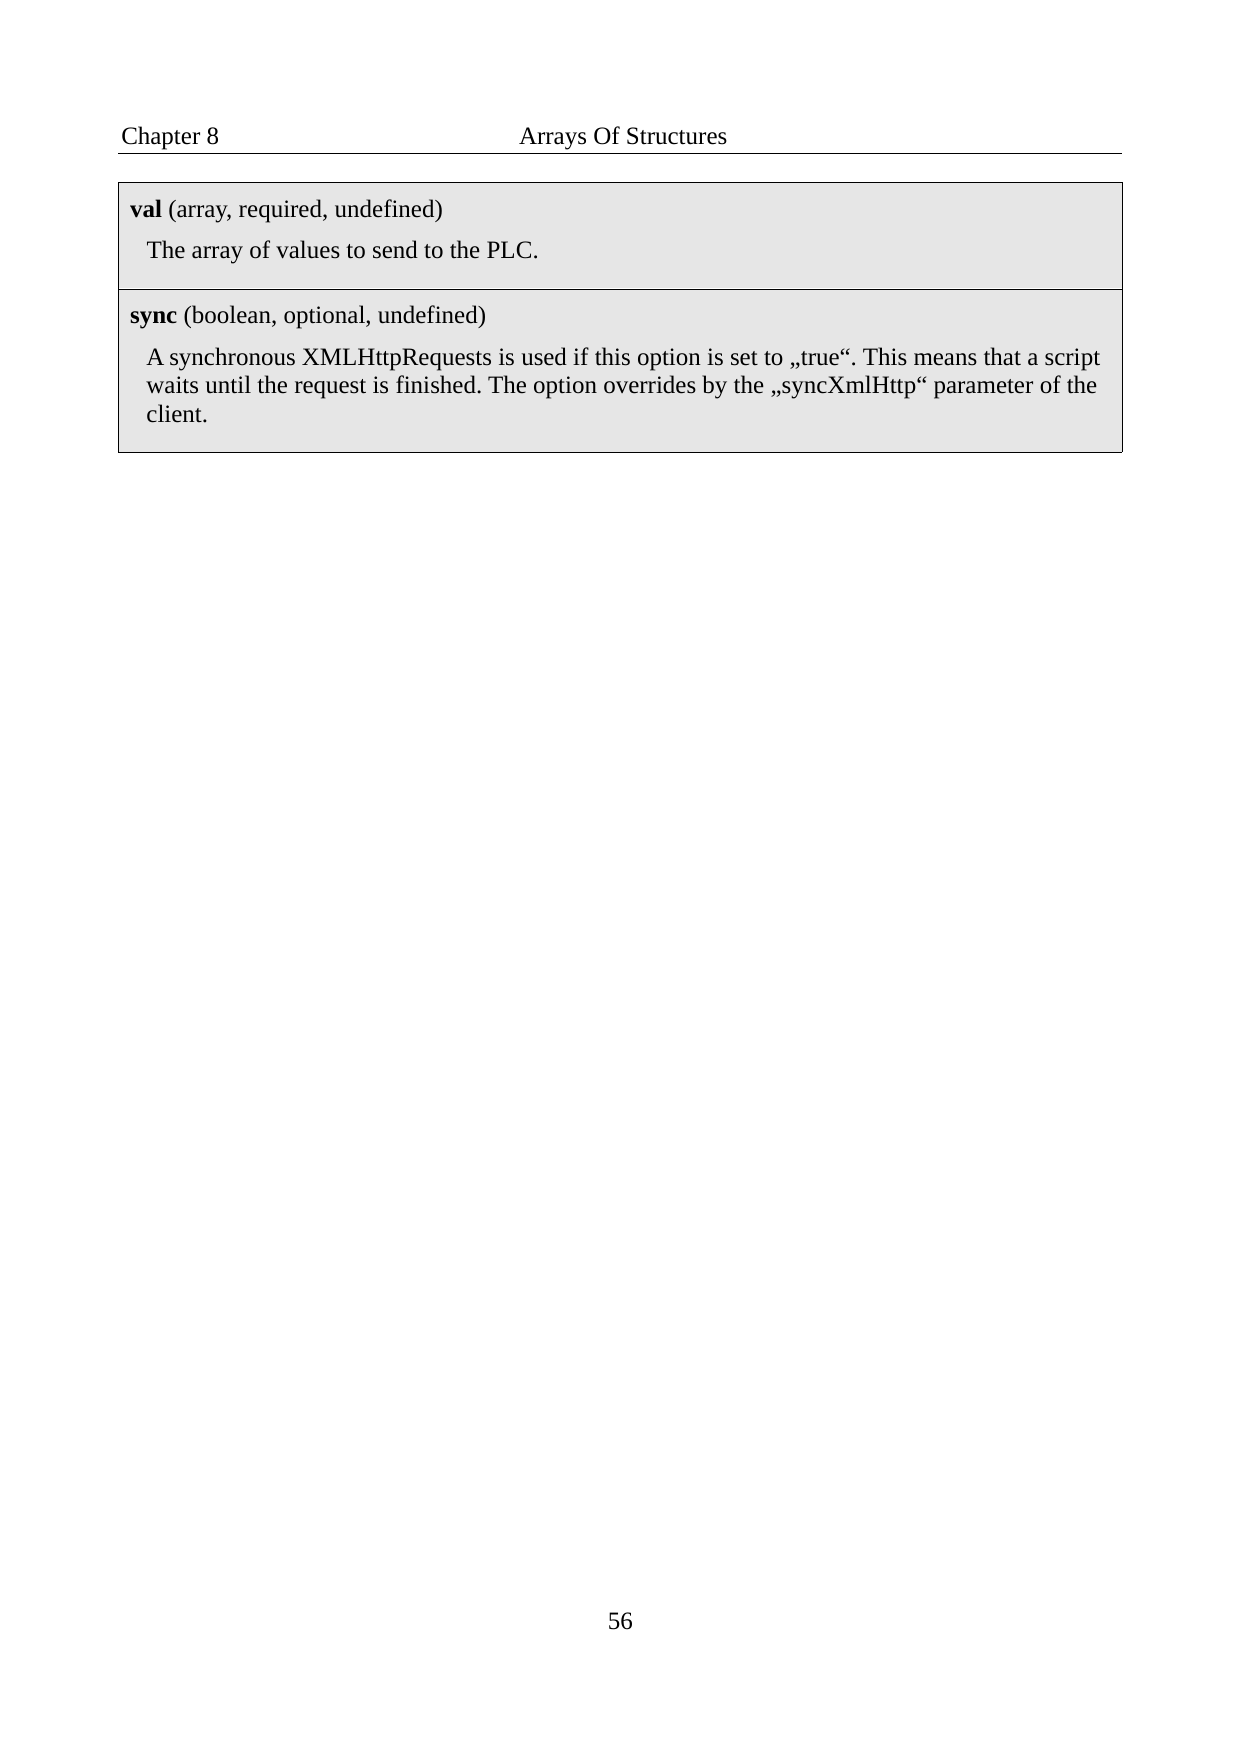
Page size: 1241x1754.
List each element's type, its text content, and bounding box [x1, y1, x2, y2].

table_cell sync (boolean, optional, undefined) A synchronous XMLHttpRequests is used if this option is set to „true“. This means that a script waits until the request is finished. The option overrides by the „syncXmlHttp“ parameter of the client. [119, 290, 1122, 452]
table_cell val (array, required, undefined) The array of values to send to the PLC. [119, 183, 1122, 288]
